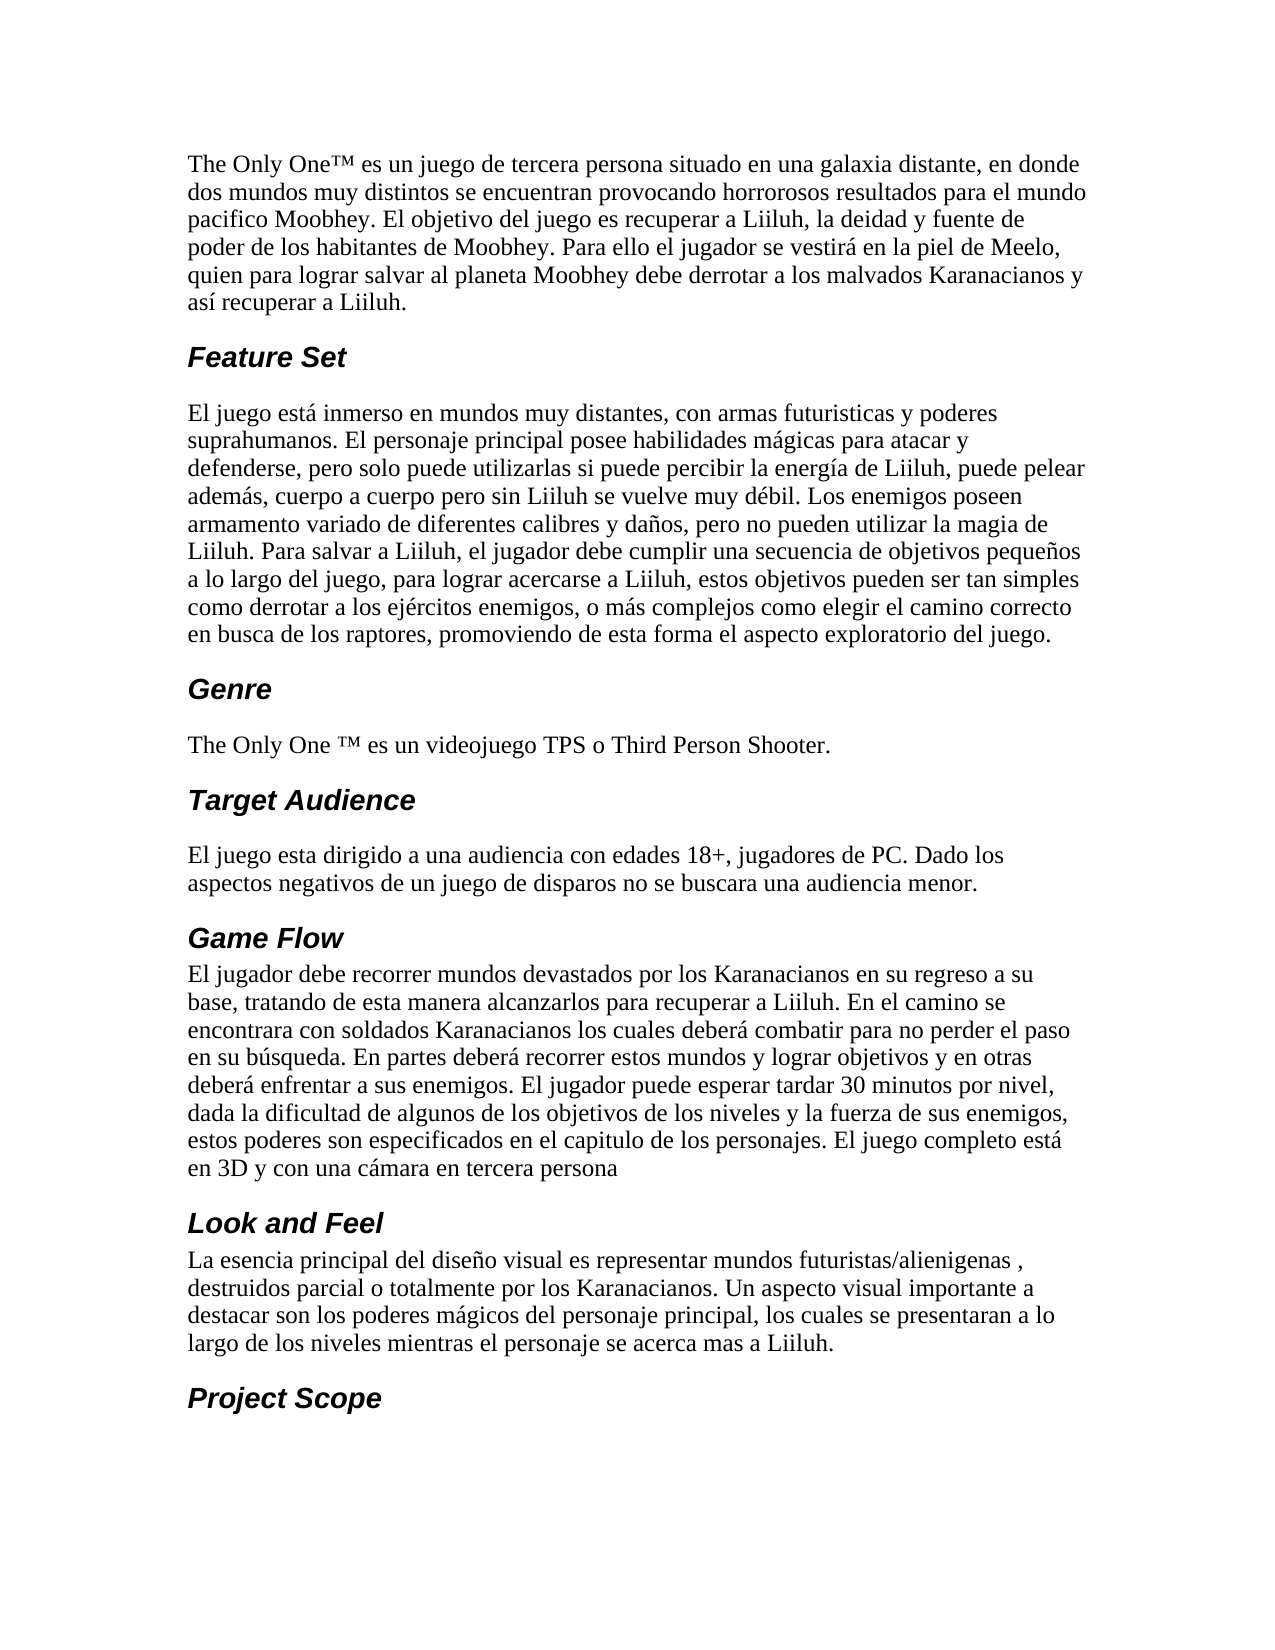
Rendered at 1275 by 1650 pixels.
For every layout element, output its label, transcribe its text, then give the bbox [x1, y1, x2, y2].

text The Only One ™ es un videojuego TPS o Third Person Shooter. [187, 731, 1087, 758]
subtitle Project Scope [187, 1382, 1087, 1414]
text The Only One™ es un juego de tercera persona situado en una galaxia distante, en donde dos mundos muy distintos se encuentran provocando horrorosos resultados para el mundo pacifico Moobhey. El objetivo del juego es recuperar a Liiluh, la deidad y fuente de poder de los habitantes de Moobhey. Para ello el jugador se vestirá en la piel de Meelo, quien para lograr salvar al planeta Moobhey debe derrotar a los malvados Karanacianos y así recuperar a Liiluh. [187, 150, 1087, 316]
subtitle Game Flow [187, 922, 1087, 954]
subtitle Look and Feel [187, 1207, 1087, 1240]
text El juego está inmerso en mundos muy distantes, con armas futuristicas y poderes suprahumanos. El personaje principal posee habilidades mágicas para atacar y defenderse, pero solo puede utilizarlas si puede percibir la energía de Liiluh, puede pelear además, cuerpo a cuerpo pero sin Liiluh se vuelve muy débil. Los enemigos poseen armamento variado de diferentes calibres y daños, pero no pueden utilizar la magia de Liiluh. Para salvar a Liiluh, el jugador debe cumplir una secuencia de objetivos pequeños a lo largo del juego, para lograr acercarse a Liiluh, estos objetivos pueden ser tan simples como derrotar a los ejércitos enemigos, o más complejos como elegir el camino correcto en busca de los raptores, promoviendo de esta forma el aspecto exploratorio del juego. [187, 399, 1087, 648]
subtitle Target Audience [187, 783, 1087, 816]
subtitle Feature Set [187, 341, 1087, 374]
text El juego esta dirigido a una audiencia con edades 18+, jugadores de PC. Dado los aspectos negativos de un juego de disparos no se buscara una audiencia menor. [187, 841, 1087, 897]
subtitle Genre [187, 673, 1087, 706]
text La esencia principal del diseño visual es representar mundos futuristas/alienigenas , destruidos parcial o totalmente por los Karanacianos. Un aspecto visual importante a destacar son los poderes mágicos del personaje principal, los cuales se presentaran a lo largo de los niveles mientras el personaje se acerca mas a Liiluh. [187, 1246, 1087, 1357]
text El jugador debe recorrer mundos devastados por los Karanacianos en su regreso a su base, tratando de esta manera alcanzarlos para recuperar a Liiluh. En el camino se encontrara con soldados Karanacianos los cuales deberá combatir para no perder el paso en su búsqueda. En partes deberá recorrer estos mundos y lograr objetivos y en otras deberá enfrentar a sus enemigos. El jugador puede esperar tardar 30 minutos por nivel, dada la dificultad de algunos de los objetivos de los niveles y la fuerza de sus enemigos, estos poderes son especificados en el capitulo de los personajes. El juego completo está en 3D y con una cámara en tercera persona [187, 960, 1087, 1182]
